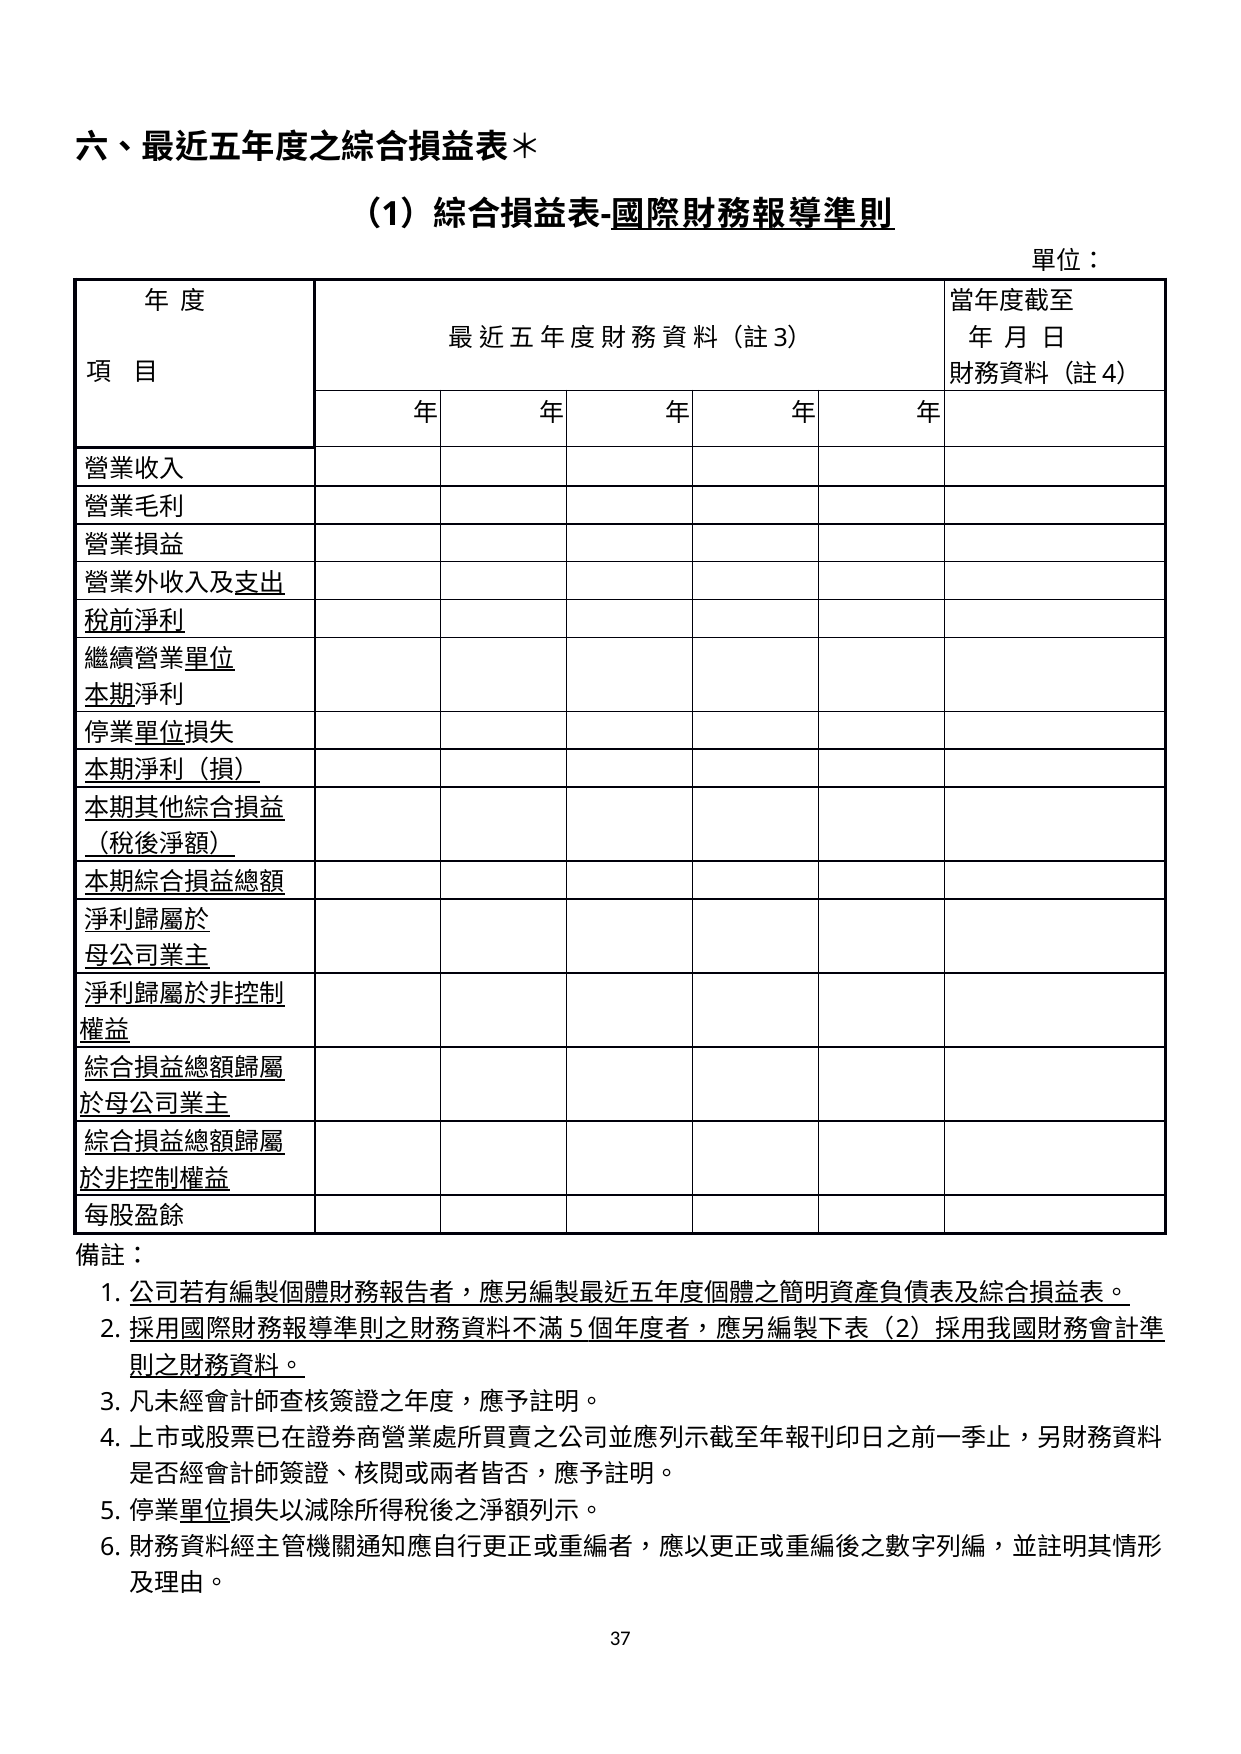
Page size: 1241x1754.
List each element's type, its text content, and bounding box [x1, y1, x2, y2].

table_cell [945, 525, 1164, 561]
table_cell 本期淨利（損） [77, 750, 314, 786]
table_cell [945, 562, 1164, 599]
table_cell [441, 900, 566, 972]
table_cell [567, 750, 692, 786]
table_cell [945, 788, 1164, 860]
table_cell [819, 562, 944, 599]
table_cell [819, 487, 944, 523]
table_cell [693, 1196, 818, 1232]
list 停業單位損失以減除所得稅後之淨額列示。 [100, 1490, 1165, 1526]
table_cell [316, 788, 440, 860]
table_cell [819, 638, 944, 711]
list 採用國際財務報導準則之財務資料不滿5個年度者，應另編製下表（2）採用我國財務會計準則之財務資料。 [100, 1309, 1165, 1381]
table_cell [819, 974, 944, 1046]
table_cell [819, 1122, 944, 1194]
table_cell [567, 900, 692, 972]
table_cell [693, 750, 818, 786]
table_cell [316, 750, 440, 786]
table_cell [316, 1196, 440, 1232]
table_cell [819, 900, 944, 972]
table_cell [441, 712, 566, 748]
table_cell [567, 1048, 692, 1120]
table_cell [693, 1048, 818, 1120]
table_cell [945, 487, 1164, 523]
table_cell [945, 391, 1164, 446]
table_cell 年 [819, 391, 944, 446]
table_cell [693, 638, 818, 711]
table_cell [441, 562, 566, 599]
table_cell [819, 750, 944, 786]
table_cell [567, 600, 692, 636]
table_cell [316, 1122, 440, 1194]
table_cell [441, 525, 566, 561]
table_cell [316, 638, 440, 711]
table_cell [441, 974, 566, 1046]
table_cell [441, 638, 566, 711]
table_cell [819, 1196, 944, 1232]
table_cell [819, 788, 944, 860]
table_cell [945, 1122, 1164, 1194]
table_cell [819, 862, 944, 898]
table_cell 本期其他綜合損益 （稅後淨額） [77, 788, 314, 860]
table_cell [945, 862, 1164, 898]
table_cell [567, 1122, 692, 1194]
table_cell 淨利歸屬於 母公司業主 [77, 900, 314, 972]
subtitle 六、最近五年度之綜合損益表＊ [75, 119, 1165, 168]
table_cell [945, 750, 1164, 786]
table_cell [316, 862, 440, 898]
table_header 年 度 項 目 [77, 281, 313, 446]
table_cell [567, 1196, 692, 1232]
table_cell 年 [567, 391, 692, 446]
table_cell [693, 600, 818, 636]
text 單位： [75, 240, 1106, 278]
table_cell 停業單位損失 [77, 712, 314, 748]
list 財務資料經主管機關通知應自行更正或重編者，應以更正或重編後之數字列編，並註明其情形及理由。 [100, 1526, 1165, 1599]
table_cell [567, 974, 692, 1046]
table_cell [693, 562, 818, 599]
table_cell [567, 525, 692, 561]
table_cell [819, 1048, 944, 1120]
table_cell [819, 525, 944, 561]
table_cell [316, 600, 440, 636]
table_cell [441, 750, 566, 786]
table_cell [316, 974, 440, 1046]
table_cell 營業外收入及支出 [77, 562, 314, 599]
table_cell [441, 600, 566, 636]
table_cell [945, 600, 1164, 636]
table_cell 營業毛利 [77, 487, 314, 523]
table_cell [945, 712, 1164, 748]
table_header 當年度截至 年 月 日 財務資料（註4） [945, 281, 1164, 389]
table_cell [945, 447, 1164, 485]
list 凡未經會計師查核簽證之年度，應予註明。 [100, 1381, 1165, 1418]
table_cell 年 [693, 391, 818, 446]
table_cell [316, 562, 440, 599]
table_cell 稅前淨利 [77, 600, 314, 636]
table_cell [567, 788, 692, 860]
table_cell [819, 712, 944, 748]
table_cell [567, 487, 692, 523]
list 公司若有編製個體財務報告者，應另編製最近五年度個體之簡明資產負債表及綜合損益表。 [100, 1273, 1165, 1309]
table_cell 淨利歸屬於非控制權益 [77, 974, 314, 1046]
table_cell [441, 788, 566, 860]
table_cell [441, 447, 566, 485]
table_cell 綜合損益總額歸屬於母公司業主 [77, 1048, 314, 1120]
table_cell [693, 447, 818, 485]
table_cell [567, 712, 692, 748]
table_cell [693, 712, 818, 748]
table_cell [945, 900, 1164, 972]
table_cell [316, 1048, 440, 1120]
text （1）綜合損益表-國際財務報導準則 [75, 187, 1165, 235]
table_cell 年 [441, 391, 566, 446]
table_cell [693, 974, 818, 1046]
table_cell [567, 562, 692, 599]
table_cell [945, 974, 1164, 1046]
table_cell [819, 600, 944, 636]
table_cell 年 [316, 391, 440, 446]
table_cell 營業收入 [77, 449, 314, 485]
table_cell [693, 900, 818, 972]
table_cell [441, 1048, 566, 1120]
list 上市或股票已在證券商營業處所買賣之公司並應列示截至年報刊印日之前一季止，另財務資料是否經會計師簽證、核閱或兩者皆否，應予註明。 [100, 1418, 1165, 1490]
table_cell [693, 525, 818, 561]
table_cell [441, 1196, 566, 1232]
table_cell 本期綜合損益總額 [77, 862, 314, 898]
table_cell [567, 862, 692, 898]
table_cell 每股盈餘 [77, 1196, 314, 1232]
table_cell [693, 487, 818, 523]
table_cell 繼續營業單位 本期淨利 [77, 638, 314, 711]
table_cell [567, 638, 692, 711]
table_cell [316, 712, 440, 748]
table_cell [441, 1122, 566, 1194]
table_cell [316, 487, 440, 523]
table_cell [693, 1122, 818, 1194]
table_cell [693, 862, 818, 898]
table_header 最 近 五 年 度 財 務 資 料（註3） [316, 281, 944, 389]
table_cell [945, 1196, 1164, 1232]
table_cell [567, 447, 692, 485]
table_cell 營業損益 [77, 525, 314, 561]
table_cell [316, 447, 440, 485]
table_cell [316, 525, 440, 561]
table_cell [441, 487, 566, 523]
table_cell [945, 1048, 1164, 1120]
table_cell 綜合損益總額歸屬於非控制權益 [77, 1122, 314, 1194]
table_cell [945, 638, 1164, 711]
table_cell [693, 788, 818, 860]
table_cell [441, 862, 566, 898]
text 備註： [75, 1235, 1165, 1273]
table_cell [819, 447, 944, 485]
table_cell [316, 900, 440, 972]
